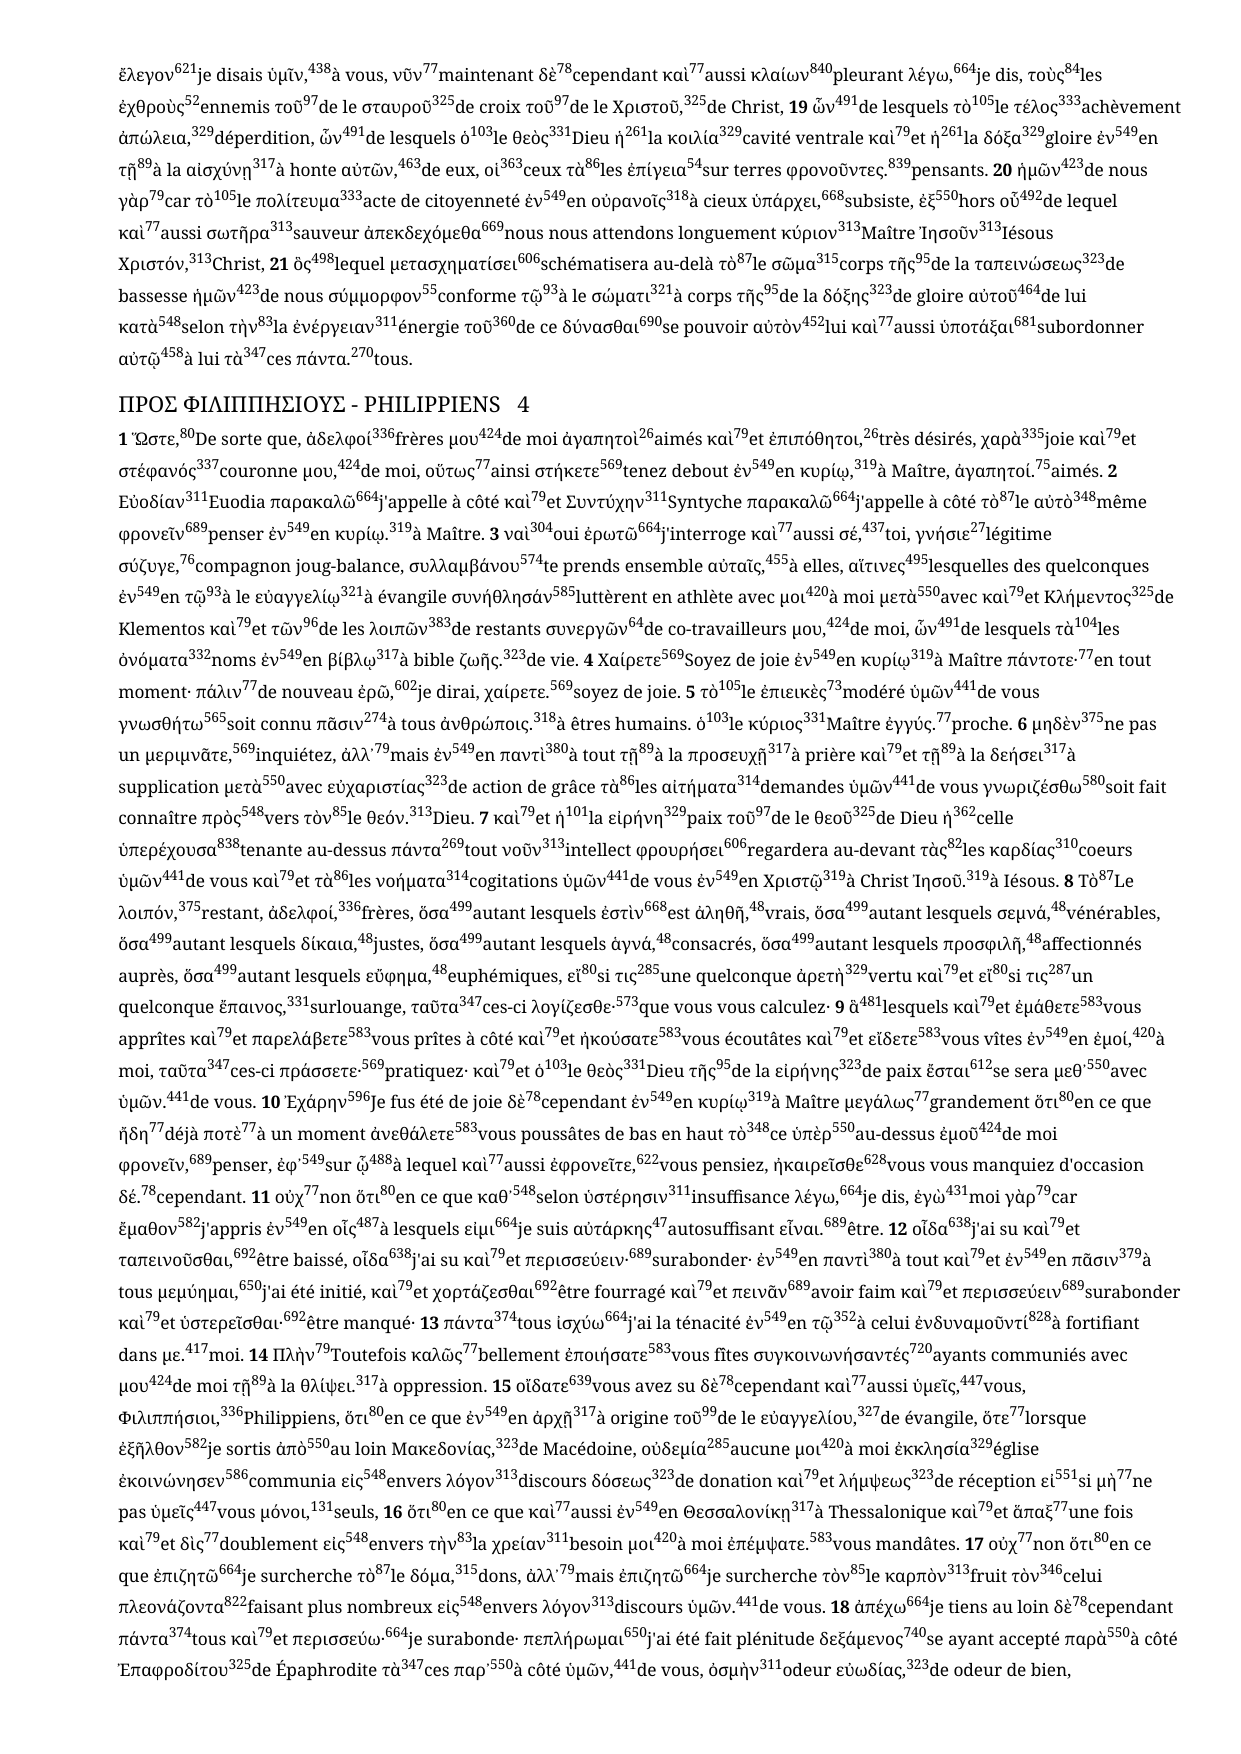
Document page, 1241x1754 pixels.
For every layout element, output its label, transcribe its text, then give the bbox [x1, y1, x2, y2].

text 1 Τὸ87Le λοιπόν,375restant, ἀδελφοί336frères μου,424de moi, χαίρετε569soyez de joie ἐν549en κυρίῳ.319à Maître. τὰ86les αὐτὰ347mêmes γράφειν689grapher ὑμῖν438à vous ἐμοὶ420à moi μὲν79certes οὐκ77non ὀκνηρόν,49paresseux, ὑμῖν438à vous δὲ78cependant ἀσφαλές.49sécurisant. 2 Βλέπετε569Regardez τοὺς84les κύνας,312chiens, βλέπετε569regardez τοὺς84les κακοὺς3malicieux ἐργάτας,312travailleurs, βλέπετε569regardez τὴν83la κατατομήν.311scission de haut en bas. 3 ἡμεῖς430nous γάρ79car ἐσμεν663nous sommes ἡ101la περιτομή,329circoncision, οἱ363ceux πνεύματι321à souffle θεοῦ325de Dieu λατρεύοντες839adorants καὶ79et καυχώμενοι866se vantants ἐν549en Χριστῷ319à Christ Ἰησοῦ319à Iésous καὶ79et οὐκ77non ἐν549en σαρκὶ317à chair πεποιθότες,782ayants persuadés, 4 καίπερ79et certes ἐγὼ431moi ἔχων840ayant πεποίθησιν311confiance καὶ77aussi ἐν549en σαρκί.317à chair. Εἴ80Si τις287un quelconque δοκεῖ668estime ἄλλος390autre πεποιθέναι686avoir persuadé ἐν549en σαρκί,317à chair, ἐγὼ431moi μᾶλλον·77davantage· 5 περιτομῇ317à circoncision ὀκταήμερος,47de huitième jour, ἐκ550hors γένους327de genre Ἰσραήλ,325de Israël, φυλῆς323de tribu Βενιαμίν,325de Benyamin, Ἑβραῖος331Hébreu ἐξ550hors Ἑβραίων,324de Hébreux, κατὰ548selon νόμον313loi Φαρισαῖος,331Pharisien, 6 κατὰ548selon ζῆλος315zèle διώκων840poursuivant τὴν83la ἐκκλησίαν,311église, κατὰ548selon δικαιοσύνην311justice τὴν478celle ἐν549en νόμῳ319à loi γενόμενος740se ayant devenu ἄμεμπτος.47sans blâme. 7 [Ἀλλ᾽]79[Mais] ἅτινα499lesquels des quelconques ἦν625était μοι420à moi κέρδη,332gains, ταῦτα347ces-ci ἥγημαι644je m'ai gouverné διὰ548par le fait de τὸν85le Χριστὸν313Christ ζημίαν.311dommage. 8 ἀλλὰ79mais μενοῦνγε340certes donc au moins καὶ77aussi ἡγοῦμαι670je me gouverne πάντα374tous ζημίαν311dommage εἶναι689être διὰ548par le fait de τὸ348ce ὑπερέχον824tenant au-dessus τῆς95de la γνώσεως323de connaissance Χριστοῦ325de Christ Ἰησοῦ325de Iésous τοῦ97de le κυρίου325de Maître μου,424de moi, δι᾽548par le fait de ὃν480lequel τὰ347ces πάντα270tous ἐζημιώθην,596je fus endommagé, καὶ79et ἡγοῦμαι670je me gouverne σκύβαλα,314scybales, ἵνα80afin que Χριστὸν313Christ κερδήσω895que je gagne 9 καὶ79et εὑρεθῶ907que je sois trouvé ἐν549en αὐτῷ,458à lui, μὴ79ne pas ἔχων840ayant ἐμὴν216mienne δικαιοσύνην311justice τὴν344celle ἐκ550hors νόμου325de loi ἀλλὰ79mais τὴν344celle διὰ550par πίστεως323de croyance Χριστοῦ,325de Christ, τὴν83la ἐκ550hors θεοῦ325de Dieu δικαιοσύνην311justice ἐπὶ549sur τῇ89à la πίστει,317à croyance, 10 τοῦ360de ce γνῶναι681connaître αὐτὸν452lui καὶ79et τὴν83la δύναμιν311puissance τῆς95de la ἀναστάσεως323de redressement αὐτοῦ464de lui καὶ79et [τὴν]83[la] κοινωνίαν311communion [τῶν]94[de les] παθημάτων326de passions de souffrances αὐτοῦ,464de lui, συμμορφιζόμενος891étant conformé τῷ91à le θανάτῳ319à trépas αὐτοῦ,464de lui, 11 εἴ340si πως77en quelque manière καταντήσω895que j'atteigne à l'encontre εἰς548envers τὴν83la ἐξανάστασιν311redressement au-dehors τὴν344celle ἐκ550hors νεκρῶν.64de morts. 12 Οὐχ77Non ὅτι80en ce que ἤδη77déjà ἔλαβον582je pris ἢ79ou ἤδη77déjà τετελείωμαι,650j'ai été perfectionné, διώκω664je poursuis δὲ78cependant εἰ80si καὶ77aussi καταλάβω,895que je prenne de haut en bas, ἐφ᾽549sur ᾧ488à lequel καὶ77aussi κατελήμφθην596je fus pris de haut en bas ὑπὸ550sous Χριστοῦ325de Christ [Ἰησοῦ].325[de Iésous]. 13 ἀδελφοί,336frères, ἐγὼ431moi ἐμαυτὸν507moi-même οὐ77non λογίζομαι670je me calcule κατειληφέναι·686avoir pris de haut en bas· ἓν55un δέ,78cependant, τὰ347ces μὲν79certes ὀπίσω77derrière ἐπιλανθανόμενος867se omettant en plus τοῖς353à ces δὲ78cependant ἔμπροσθεν77en devers ἐπεκτεινόμενος,867se surétendant, 14 κατὰ548selon σκοπὸν313visée διώκω664je poursuis εἰς548envers τὸ87le βραβεῖον315prix τῆς95de la ἄνω77en haut κλήσεως323de appellation τοῦ97de le θεοῦ325de Dieu ἐν549en Χριστῷ319à Christ Ἰησοῦ.319à Iésous. 15 Ὅσοι497Autant lesquels οὖν79donc τέλειοι,46parfaits, τοῦτο348ce-ci φρονῶμεν·916que nous pensions· καὶ79et εἴ80si τι375un quelconque ἑτέρως77différemment φρονεῖτε,665vous pensez, καὶ77aussi τοῦτο348ce-ci ὁ103le θεὸς331Dieu ὑμῖν438à vous ἀποκαλύψει·606découvrira· 16 πλὴν79toutefois εἰς548envers ὃ482lequel ἐφθάσαμεν,581nous devançâmes, τῷ93à le αὐτῷ354à même στοιχεῖν.689avancer en ligne. 17 Συμμιμηταί330Co-imitateurs μου424de moi γίνεσθε,573que vous vous devenez, ἀδελφοί,336frères, καὶ79et σκοπεῖτε569visez τοὺς345ceux οὕτω77ainsi περιπατοῦντας821piétinants autour καθὼς77de haut en bas comme ἔχετε665vous avez τύπον313modèle frappé ἡμᾶς.416nous. 18 πολλοὶ389nombreux γὰρ79car περιπατοῦσιν667piétinent autour οὓς479lesquels πολλάκις77souvent ἔλεγον621je disais ὑμῖν,438à vous, νῦν77maintenant δὲ78cependant καὶ77aussi κλαίων840pleurant λέγω,664je dis, τοὺς84les ἐχθροὺς52ennemis τοῦ97de le σταυροῦ325de croix τοῦ97de le Χριστοῦ,325de Christ, 19 ὧν491de lesquels τὸ105le τέλος333achèvement ἀπώλεια,329déperdition, ὧν491de lesquels ὁ103le θεὸς331Dieu ἡ261la κοιλία329cavité ventrale καὶ79et ἡ261la δόξα329gloire ἐν549en τῇ89à la αἰσχύνῃ317à honte αὐτῶν,463de eux, οἱ363ceux τὰ86les ἐπίγεια54sur terres φρονοῦντες.839pensants. 20 ἡμῶν423de nous γὰρ79car τὸ105le πολίτευμα333acte de citoyenneté ἐν549en οὐρανοῖς318à cieux ὑπάρχει,668subsiste, ἐξ550hors οὗ492de lequel καὶ77aussi σωτῆρα313sauveur ἀπεκδεχόμεθα669nous nous attendons longuement κύριον313Maître Ἰησοῦν313Iésous Χριστόν,313Christ, 21 ὃς498lequel μετασχηματίσει606schématisera au-delà τὸ87le σῶμα315corps τῆς95de la ταπεινώσεως323de bassesse ἡμῶν423de nous σύμμορφον55conforme τῷ93à le σώματι321à corps τῆς95de la δόξης323de gloire αὐτοῦ464de lui κατὰ548selon τὴν83la ἐνέργειαν311énergie τοῦ360de ce δύνασθαι690se pouvoir αὐτὸν452lui καὶ77aussi ὑποτάξαι681subordonner αὐτῷ458à lui τὰ347ces πάντα.270tous. [118, 59, 1181, 371]
text 1 Ὥστε,80De sorte que, ἀδελφοί336frères μου424de moi ἀγαπητοὶ26aimés καὶ79et ἐπιπόθητοι,26très désirés, χαρὰ335joie καὶ79et στέφανός337couronne μου,424de moi, οὕτως77ainsi στήκετε569tenez debout ἐν549en κυρίῳ,319à Maître, ἀγαπητοί.75aimés. 2 Εὐοδίαν311Euodia παρακαλῶ664j'appelle à côté καὶ79et Συντύχην311Syntyche παρακαλῶ664j'appelle à côté τὸ87le αὐτὸ348même φρονεῖν689penser ἐν549en κυρίῳ.319à Maître. 3 ναὶ304oui ἐρωτῶ664j'interroge καὶ77aussi σέ,437toi, γνήσιε27légitime σύζυγε,76compagnon joug-balance, συλλαμβάνου574te prends ensemble αὐταῖς,455à elles, αἵτινες495lesquelles des quelconques ἐν549en τῷ93à le εὐαγγελίῳ321à évangile συνήθλησάν585luttèrent en athlète avec μοι420à moi μετὰ550avec καὶ79et Κλήμεντος325de Klementοs καὶ79et τῶν96de les λοιπῶν383de restants συνεργῶν64de co-travailleurs μου,424de moi, ὧν491de lesquels τὰ104les ὀνόματα332noms ἐν549en βίβλῳ317à bible ζωῆς.323de vie. 4 Χαίρετε569Soyez de joie ἐν549en κυρίῳ319à Maître πάντοτε·77en tout moment· πάλιν77de nouveau ἐρῶ,602je dirai, χαίρετε.569soyez de joie. 5 τὸ105le ἐπιεικὲς73modéré ὑμῶν441de vous γνωσθήτω565soit connu πᾶσιν274à tous ἀνθρώποις.318à êtres humains. ὁ103le κύριος331Maître ἐγγύς.77proche. 6 μηδὲν375ne pas un μεριμνᾶτε,569inquiétez, ἀλλ᾽79mais ἐν549en παντὶ380à tout τῇ89à la προσευχῇ317à prière καὶ79et τῇ89à la δεήσει317à supplication μετὰ550avec εὐχαριστίας323de action de grâce τὰ86les αἰτήματα314demandes ὑμῶν441de vous γνωριζέσθω580soit fait connaître πρὸς548vers τὸν85le θεόν.313Dieu. 7 καὶ79et ἡ101la εἰρήνη329paix τοῦ97de le θεοῦ325de Dieu ἡ362celle ὑπερέχουσα838tenante au-dessus πάντα269tout νοῦν313intellect φρουρήσει606regardera au-devant τὰς82les καρδίας310coeurs ὑμῶν441de vous καὶ79et τὰ86les νοήματα314cogitations ὑμῶν441de vous ἐν549en Χριστῷ319à Christ Ἰησοῦ.319à Iésous. 8 Τὸ87Le λοιπόν,375restant, ἀδελφοί,336frères, ὅσα499autant lesquels ἐστὶν668est ἀληθῆ,48vrais, ὅσα499autant lesquels σεμνά,48vénérables, ὅσα499autant lesquels δίκαια,48justes, ὅσα499autant lesquels ἁγνά,48consacrés, ὅσα499autant lesquels προσφιλῆ,48affectionnés auprès, ὅσα499autant lesquels εὔφημα,48euphémiques, εἴ80si τις285une quelconque ἀρετὴ329vertu καὶ79et εἴ80si τις287un quelconque ἔπαινος,331surlouange, ταῦτα347ces-ci λογίζεσθε·573que vous vous calculez· 9 ἃ481lesquels καὶ79et ἐμάθετε583vous apprîtes καὶ79et παρελάβετε583vous prîtes à côté καὶ79et ἠκούσατε583vous écoutâtes καὶ79et εἴδετε583vous vîtes ἐν549en ἐμοί,420à moi, ταῦτα347ces-ci πράσσετε·569pratiquez· καὶ79et ὁ103le θεὸς331Dieu τῆς95de la εἰρήνης323de paix ἔσται612se sera μεθ᾽550avec ὑμῶν.441de vous. 10 Ἐχάρην596Je fus été de joie δὲ78cependant ἐν549en κυρίῳ319à Maître μεγάλως77grandement ὅτι80en ce que ἤδη77déjà ποτὲ77à un moment ἀνεθάλετε583vous poussâtes de bas en haut τὸ348ce ὑπὲρ550au-dessus ἐμοῦ424de moi φρονεῖν,689penser, ἐφ᾽549sur ᾧ488à lequel καὶ77aussi ἐφρονεῖτε,622vous pensiez, ἠκαιρεῖσθε628vous vous manquiez d'occasion δέ.78cependant. 11 οὐχ77non ὅτι80en ce que καθ᾽548selon ὑστέρησιν311insuffisance λέγω,664je dis, ἐγὼ431moi γὰρ79car ἔμαθον582j'appris ἐν549en οἷς487à lesquels εἰμι664je suis αὐτάρκης47autosuffisant εἶναι.689être. 12 οἶδα638j'ai su καὶ79et ταπεινοῦσθαι,692être baissé, οἶδα638j'ai su καὶ79et περισσεύειν·689surabonder· ἐν549en παντὶ380à tout καὶ79et ἐν549en πᾶσιν379à tous μεμύημαι,650j'ai été initié, καὶ79et χορτάζεσθαι692être fourragé καὶ79et πεινᾶν689avoir faim καὶ79et περισσεύειν689surabonder καὶ79et ὑστερεῖσθαι·692être manqué· 13 πάντα374tous ἰσχύω664j'ai la ténacité ἐν549en τῷ352à celui ἐνδυναμοῦντί828à fortifiant dans με.417moi. 14 Πλὴν79Toutefois καλῶς77bellement ἐποιήσατε583vous fîtes συγκοινωνήσαντές720ayants communiés avec μου424de moi τῇ89à la θλίψει.317à oppression. 15 οἴδατε639vous avez su δὲ78cependant καὶ77aussi ὑμεῖς,447vous, Φιλιππήσιοι,336Philippiens, ὅτι80en ce que ἐν549en ἀρχῇ317à origine τοῦ99de le εὐαγγελίου,327de évangile, ὅτε77lorsque ἐξῆλθον582je sortis ἀπὸ550au loin Μακεδονίας,323de Macédoine, οὐδεμία285aucune μοι420à moi ἐκκλησία329église ἐκοινώνησεν586communia εἰς548envers λόγον313discours δόσεως323de donation καὶ79et λήμψεως323de réception εἰ551si μὴ77ne pas ὑμεῖς447vous μόνοι,131seuls, 16 ὅτι80en ce que καὶ77aussi ἐν549en Θεσσαλονίκῃ317à Thessalonique καὶ79et ἅπαξ77une fois καὶ79et δὶς77doublement εἰς548envers τὴν83la χρείαν311besoin μοι420à moi ἐπέμψατε.583vous mandâtes. 17 οὐχ77non ὅτι80en ce que ἐπιζητῶ664je surcherche τὸ87le δόμα,315dons, ἀλλ᾽79mais ἐπιζητῶ664je surcherche τὸν85le καρπὸν313fruit τὸν346celui πλεονάζοντα822faisant plus nombreux εἰς548envers λόγον313discours ὑμῶν.441de vous. 18 ἀπέχω664je tiens au loin δὲ78cependant πάντα374tous καὶ79et περισσεύω·664je surabonde· πεπλήρωμαι650j'ai été fait plénitude δεξάμενος740se ayant accepté παρὰ550à côté Ἐπαφροδίτου325de Épaphrodite τὰ347ces παρ᾽550à côté ὑμῶν,441de vous, ὀσμὴν311odeur εὐωδίας,323de odeur de bien, θυσίαν311sacrifice δεκτήν,2acceptable, εὐάρεστον51bien agréable τῷ91à le θεῷ.319à Dieu. 19 ὁ103le δὲ78cependant θεός331Dieu μου424de moi πληρώσει606fera plénitude πᾶσαν267toute χρείαν311besoin ὑμῶν441de vous κατὰ548selon τὸ87le πλοῦτος315richesse αὐτοῦ464de lui ἐν549en δόξῃ317à gloire ἐν549en Χριστῷ319à Christ Ἰησοῦ.319à Iésous. 20 τῷ91à le δὲ78cependant θεῷ319à Dieu καὶ79et πατρὶ319à père ἡμῶν423de nous ἡ101la δόξα329gloire εἰς548envers τοὺς84les αἰῶνας312ères τῶν96de les αἰώνων,324de ères, ἀμήν.304amen. 21 Ἀσπάσασθε557Que vous vous saluez πάντα269tout ἅγιον53saint ἐν549en Χριστῷ319à Christ Ἰησοῦ.319à Iésous. ἀσπάζονται673se saluent ὑμᾶς436vous οἱ102les σὺν549avec ἐμοὶ420à moi ἀδελφοί.330frères. 22 ἀσπάζονται673se saluent ὑμᾶς436vous πάντες286tous οἱ102les ἅγιοι,70saints, μάλιστα77surtout δὲ78cependant οἱ363ceux ἐκ550hors τῆς95de la Καίσαρος325de Kaesar οἰκίας.323de maison d'habitation. 23 Ἡ101La χάρις329grâce τοῦ97de le κυρίου325de Maître Ἰησοῦ325de Iésous Χριστοῦ325de Christ μετὰ550avec τοῦ99de le πνεύματος327de souffle ὑμῶν,441de vous, ἀμήν.304amen. [118, 423, 1181, 1682]
text ΠΡΟΣ ΦΙΛΙΠΠΗΣΙΟΥΣ - PHILIPPIENS 4 [118, 389, 1181, 419]
